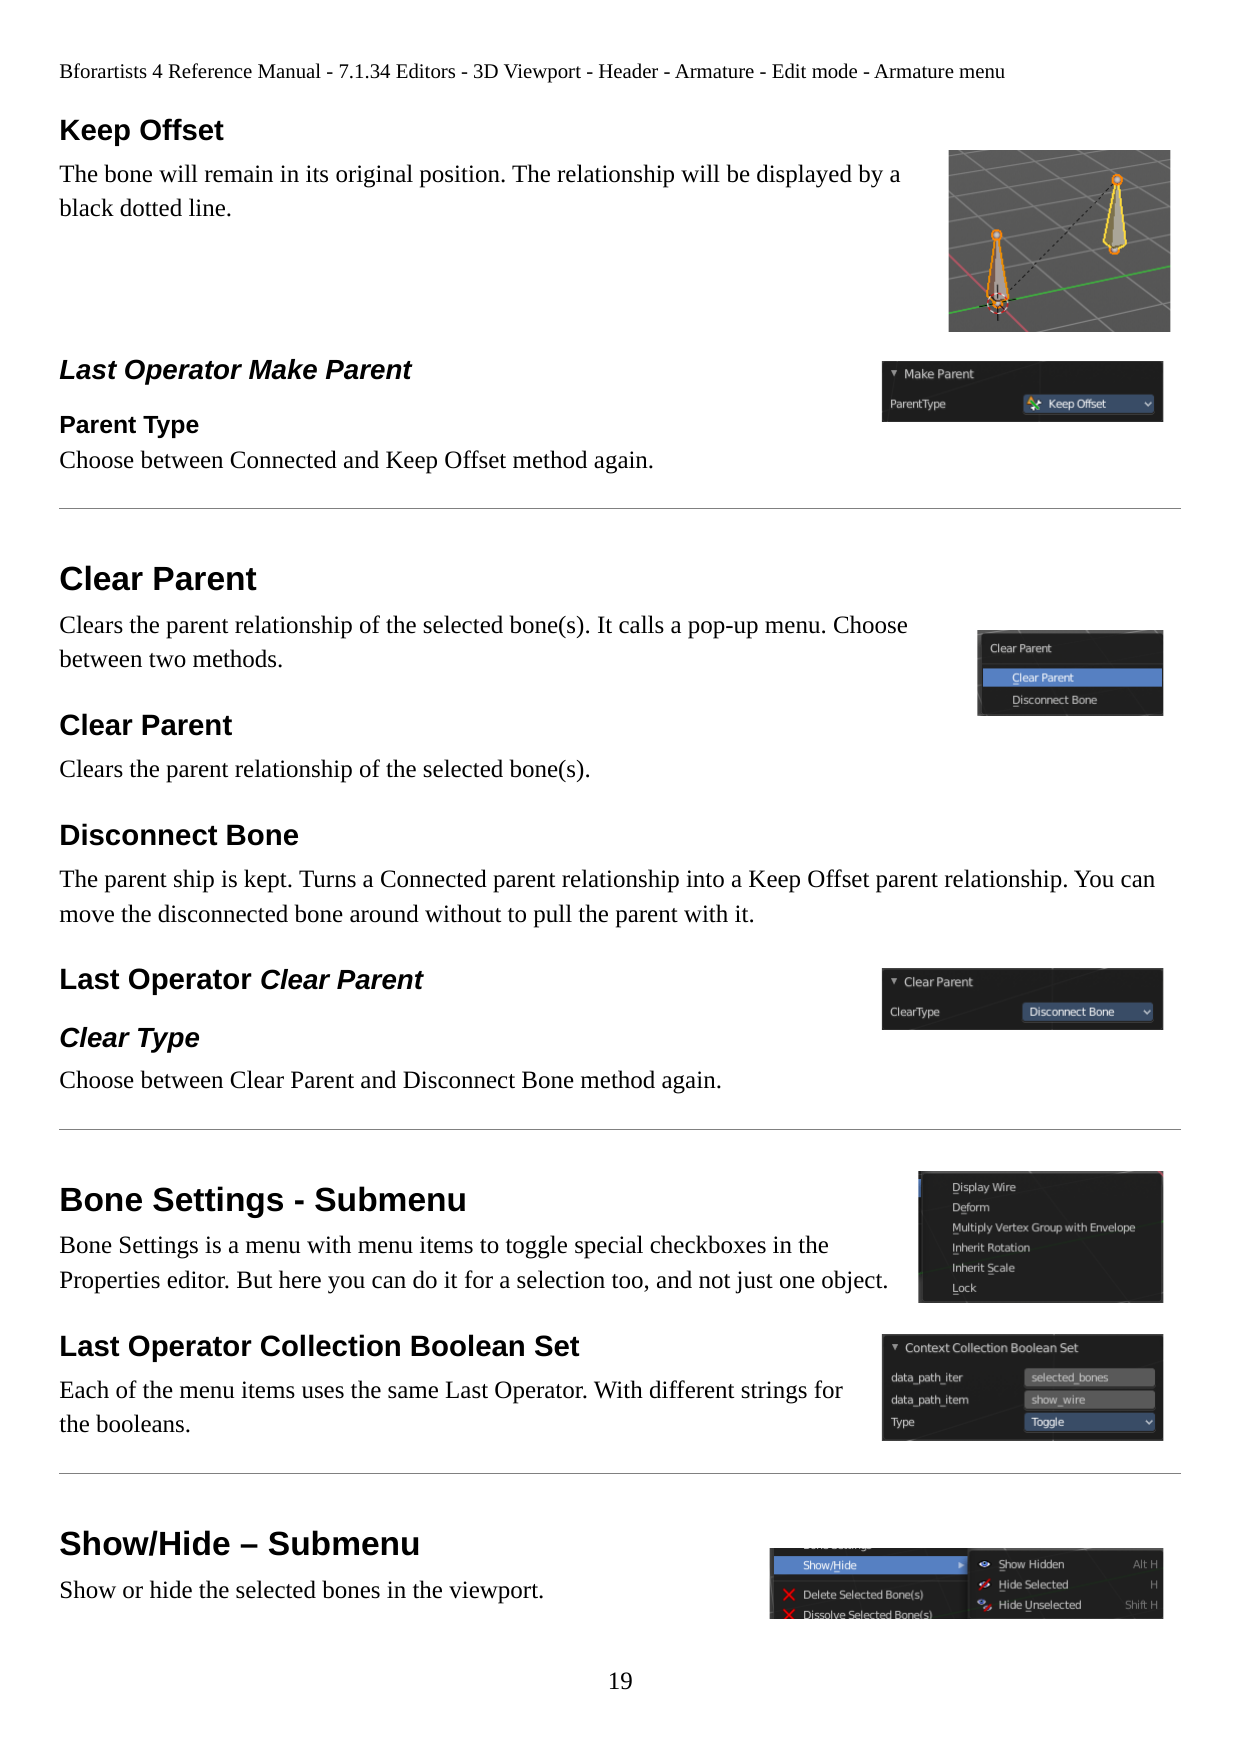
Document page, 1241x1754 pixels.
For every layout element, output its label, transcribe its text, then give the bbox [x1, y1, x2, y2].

text Show or hide the selected bones in the viewport. [59, 1575, 769, 1603]
picture [881, 968, 1164, 1030]
picture [769, 1548, 1164, 1619]
text Choose between Connected and Keep Offset method again. [59, 445, 1181, 473]
text Clears the parent relationship of the selected bone(s). [59, 754, 1181, 783]
subtitle Last Operator Collection Boolean Set [59, 1329, 1181, 1362]
subtitle Last Operator Clear Parent [59, 962, 1181, 996]
subtitle Keep Offset [59, 113, 1181, 146]
subtitle [1164, 1179, 1181, 1218]
subtitle Clear Type [59, 1021, 1181, 1053]
text Bone Settings is a menu with menu items to toggle special checkboxes in the Properties editor. But here you can do it for a selection too, and not just one object. [59, 1231, 918, 1294]
text Choose between Clear Parent and Disconnect Bone method again. [59, 1065, 1181, 1094]
subtitle Parent Type [59, 410, 1181, 438]
text The bone will remain in its original position. The relationship will be displayed by a black dotted line. [59, 159, 948, 222]
subtitle Show/Hide – Submenu [59, 1523, 1181, 1562]
text Clears the parent relationship of the selected bone(s). It calls a pop-up menu. Choose between two methods. [59, 610, 1181, 673]
text Each of the menu items uses the same Last Operator. With different strings for the booleans. [59, 1375, 881, 1438]
subtitle Clear Parent [59, 559, 1181, 597]
subtitle Bone Settings - Submenu [59, 1179, 918, 1218]
subtitle Disconnect Bone [59, 818, 1181, 852]
text The parent ship is kept. Turns a Connected parent relationship into a Keep Offset parent relationship. You can move the disconnected bone around without to pull the parent with it. [59, 864, 1181, 927]
picture [881, 361, 1164, 422]
subtitle Clear Parent [59, 708, 1181, 742]
picture [948, 150, 1171, 332]
picture [881, 1334, 1164, 1441]
picture [977, 630, 1164, 716]
picture [918, 1171, 1164, 1303]
subtitle Last Operator Make Parent [59, 353, 1181, 385]
